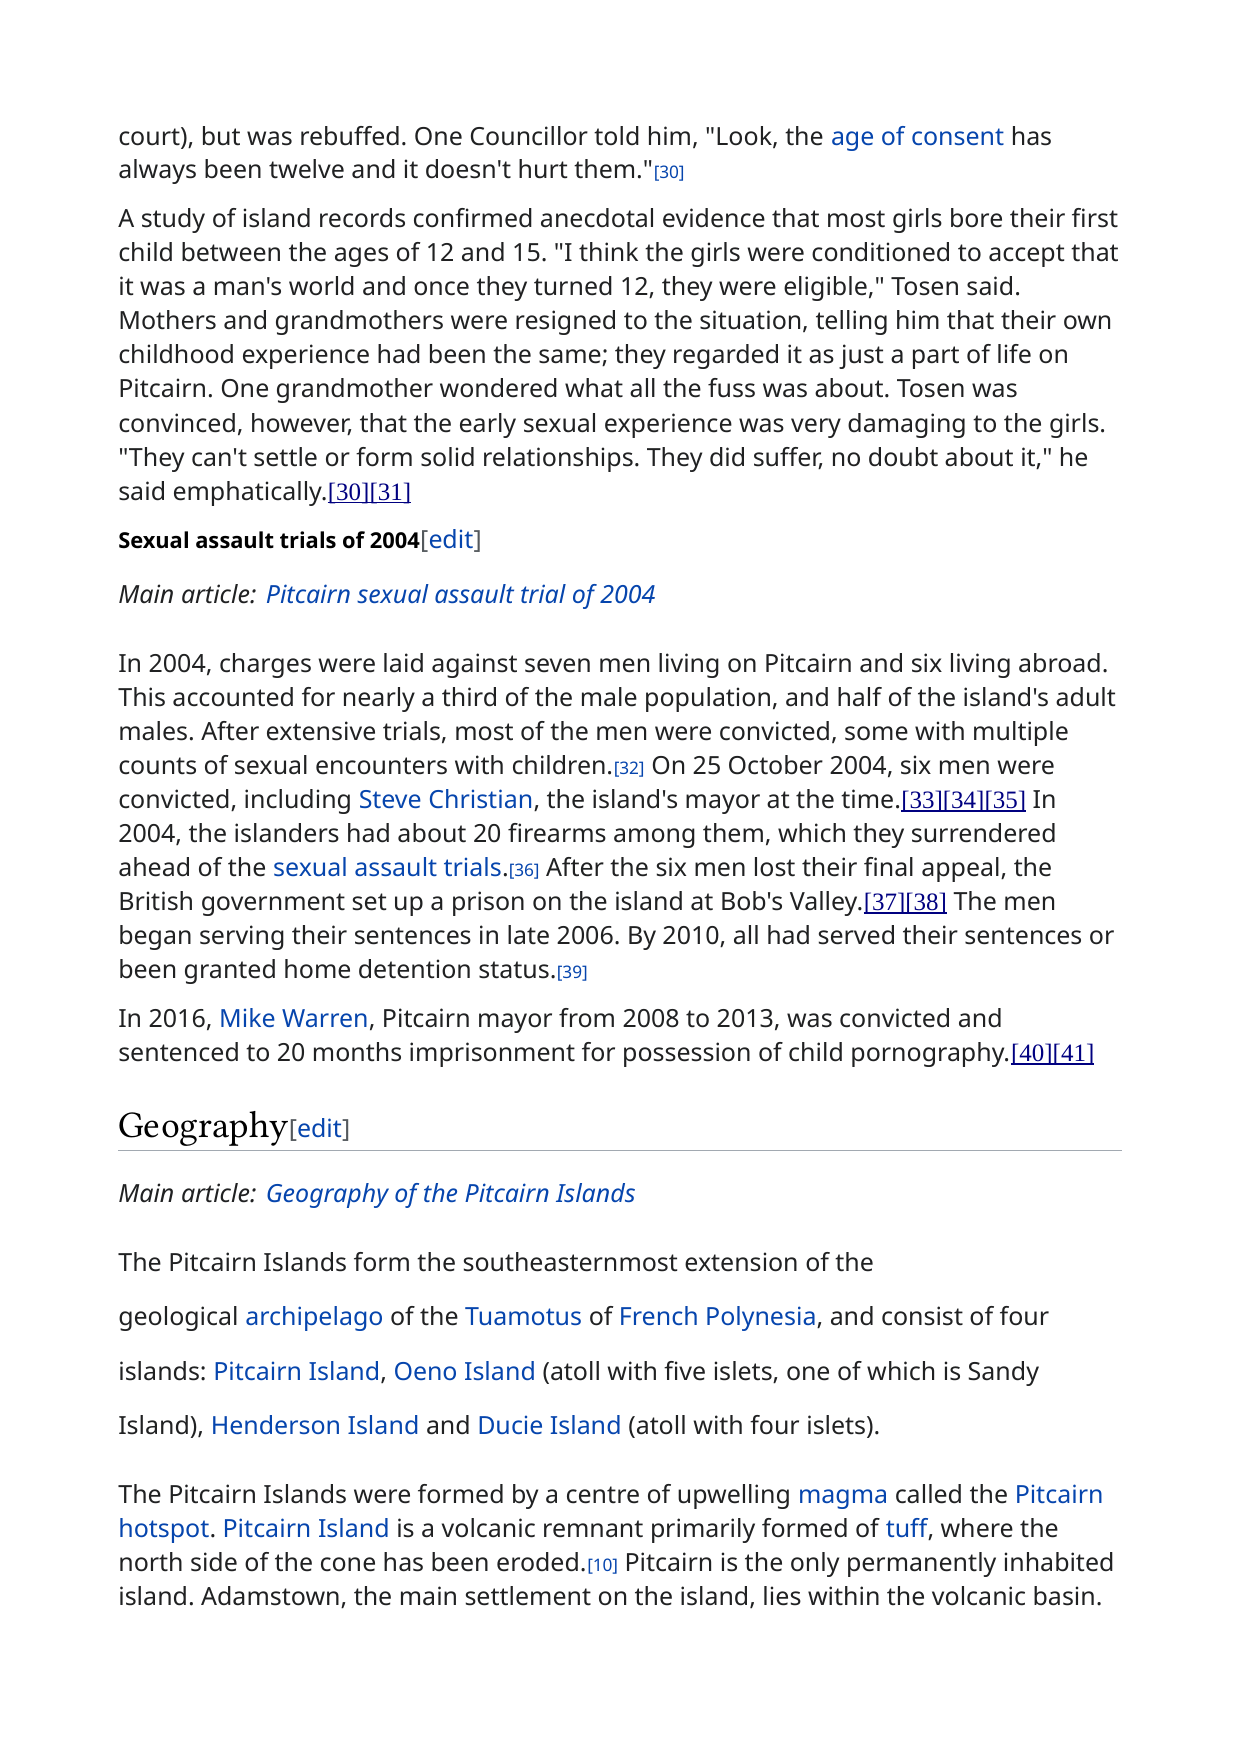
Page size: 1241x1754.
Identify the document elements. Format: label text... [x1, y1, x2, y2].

text A study of island records confirmed anecdotal evidence that most girls bore their first child between the ages of 12 and 15. "I think the girls were conditioned to accept that it was a man's world and once they turned 12, they were eligible," Tosen said. Mothers and grandmothers were resigned to the situation, telling him that their own childhood experience had been the same; they regarded it as just a part of life on Pitcairn. One grandmother wondered what all the fuss was about. Tosen was convinced, however, that the early sexual experience was very damaging to the girls. "They can't settle or form solid relationships. They did suffer, no doubt about it," he said emphatically.[30][31] [118, 201, 1122, 507]
text The Pitcairn Islands form the southeasternmost extension of the geological archipelago of the Tuamotus of French Polynesia, and consist of four islands: Pitcairn Island, Oeno Island (atoll with five islets, one of which is Sandy Island), Henderson Island and Ducie Island (atoll with four islets). [118, 1244, 1122, 1442]
text court), but was rebuffed. One Councillor told him, "Look, the age of consent has always been twelve and it doesn't hurt them."[30] [118, 118, 1122, 186]
subtitle Geography[edit] [118, 1104, 1122, 1150]
text In 2016, Mike Warren, Pitcairn mayor from 2008 to 2013, was convicted and sentenced to 20 months imprisonment for possession of child pornography.[40][41] [118, 1001, 1122, 1069]
text In 2004, charges were laid against seven men living on Pitcairn and six living abroad. This accounted for nearly a third of the male population, and half of the island's adult males. After extensive trials, most of the men were convicted, some with multiple counts of sexual encounters with children.[32] On 25 October 2004, six men were convicted, including Steve Christian, the island's mayor at the time.[33][34][35] In 2004, the islanders had about 20 firearms among them, which they surrendered ahead of the sexual assault trials.[36] After the six men lost their final appeal, the British government set up a prison on the island at Bob's Valley.[37][38] The men began serving their sentences in late 2006. By 2010, all had served their sentences or been granted home detention status.[39] [118, 646, 1122, 986]
text Main article: Geography of the Pitcairn Islands [118, 1175, 1122, 1209]
text Main article: Pitcairn sexual assault trial of 2004 [118, 576, 1122, 611]
text The Pitcairn Islands were formed by a centre of upwelling magma called the Pitcairn hotspot. Pitcairn Island is a volcanic remnant primarily formed of tuff, where the north side of the cone has been eroded.[10] Pitcairn is the only permanently inhabited island. Adamstown, the main settlement on the island, lies within the volcanic basin. [118, 1477, 1122, 1613]
subtitle Sexual assault trials of 2004[edit] [118, 522, 1122, 556]
